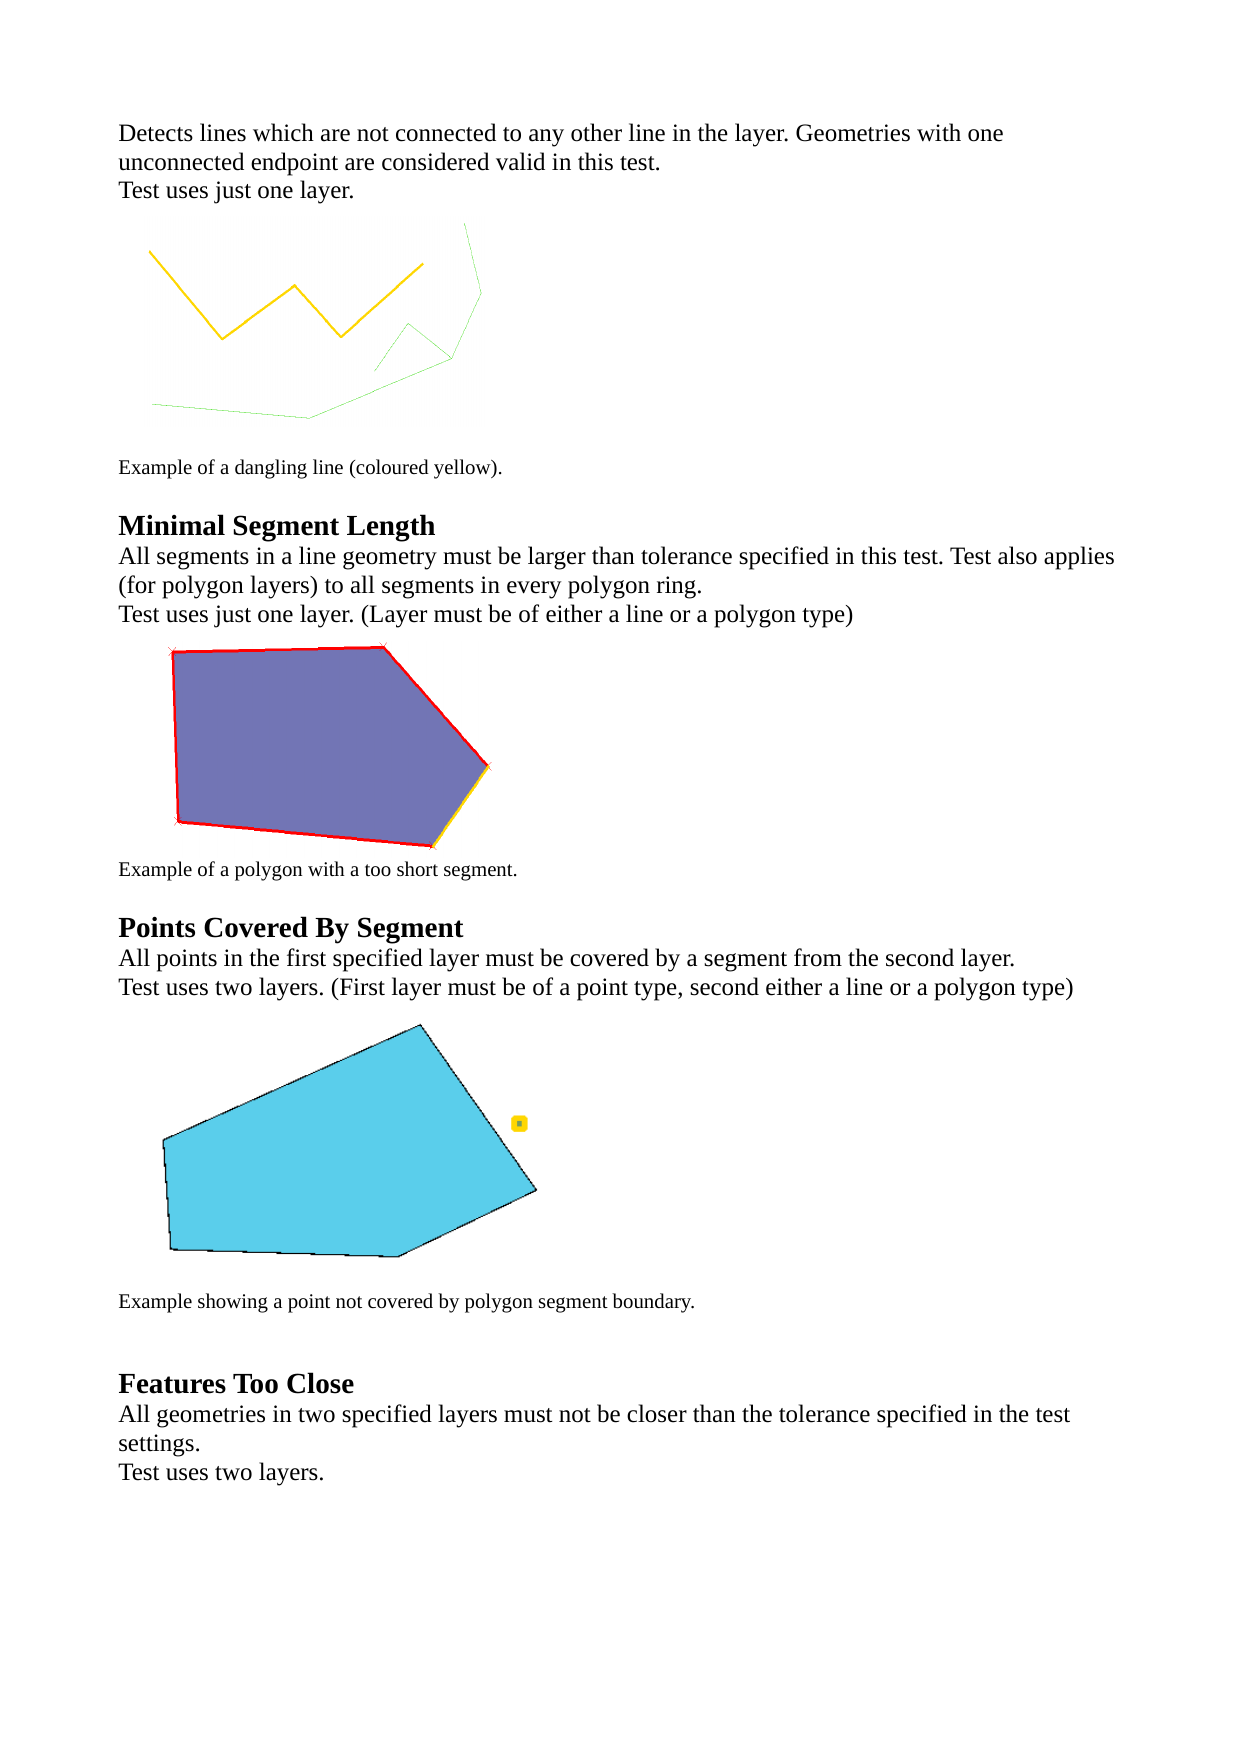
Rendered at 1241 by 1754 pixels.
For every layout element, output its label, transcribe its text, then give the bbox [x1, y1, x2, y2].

text Test uses two layers. (First layer must be of a point type, second either a line or a polygon type) [118, 972, 1122, 1001]
text Example of a dangling line (coloured yellow). [118, 455, 1122, 479]
text Example of a polygon with a too short segment. [118, 628, 1122, 881]
picture [142, 216, 487, 427]
text Features Too Close [118, 1366, 1122, 1399]
text All points in the first specified layer must be covered by a segment from the second layer. [118, 943, 1122, 972]
picture [151, 1013, 550, 1265]
text Test uses two layers. [118, 1457, 1122, 1486]
text Detects lines which are not connected to any other line in the layer. Geometries with one unconnected endpoint are considered valid in this test. [118, 118, 1122, 176]
text Test uses just one layer. [118, 176, 1122, 204]
text All geometries in two specified layers must not be closer than the tolerance specified in the test settings. [118, 1399, 1122, 1457]
text Minimal Segment Length [118, 508, 1122, 541]
text All segments in a line geometry must be larger than tolerance specified in this test. Test also applies (for polygon layers) to all segments in every polygon ring. [118, 541, 1122, 599]
text Test uses just one layer. (Layer must be of either a line or a polygon type) [118, 599, 1122, 628]
text Points Covered By Segment [118, 910, 1122, 943]
text Example showing a point not covered by polygon segment boundary. [118, 1289, 1122, 1313]
picture [165, 641, 496, 858]
